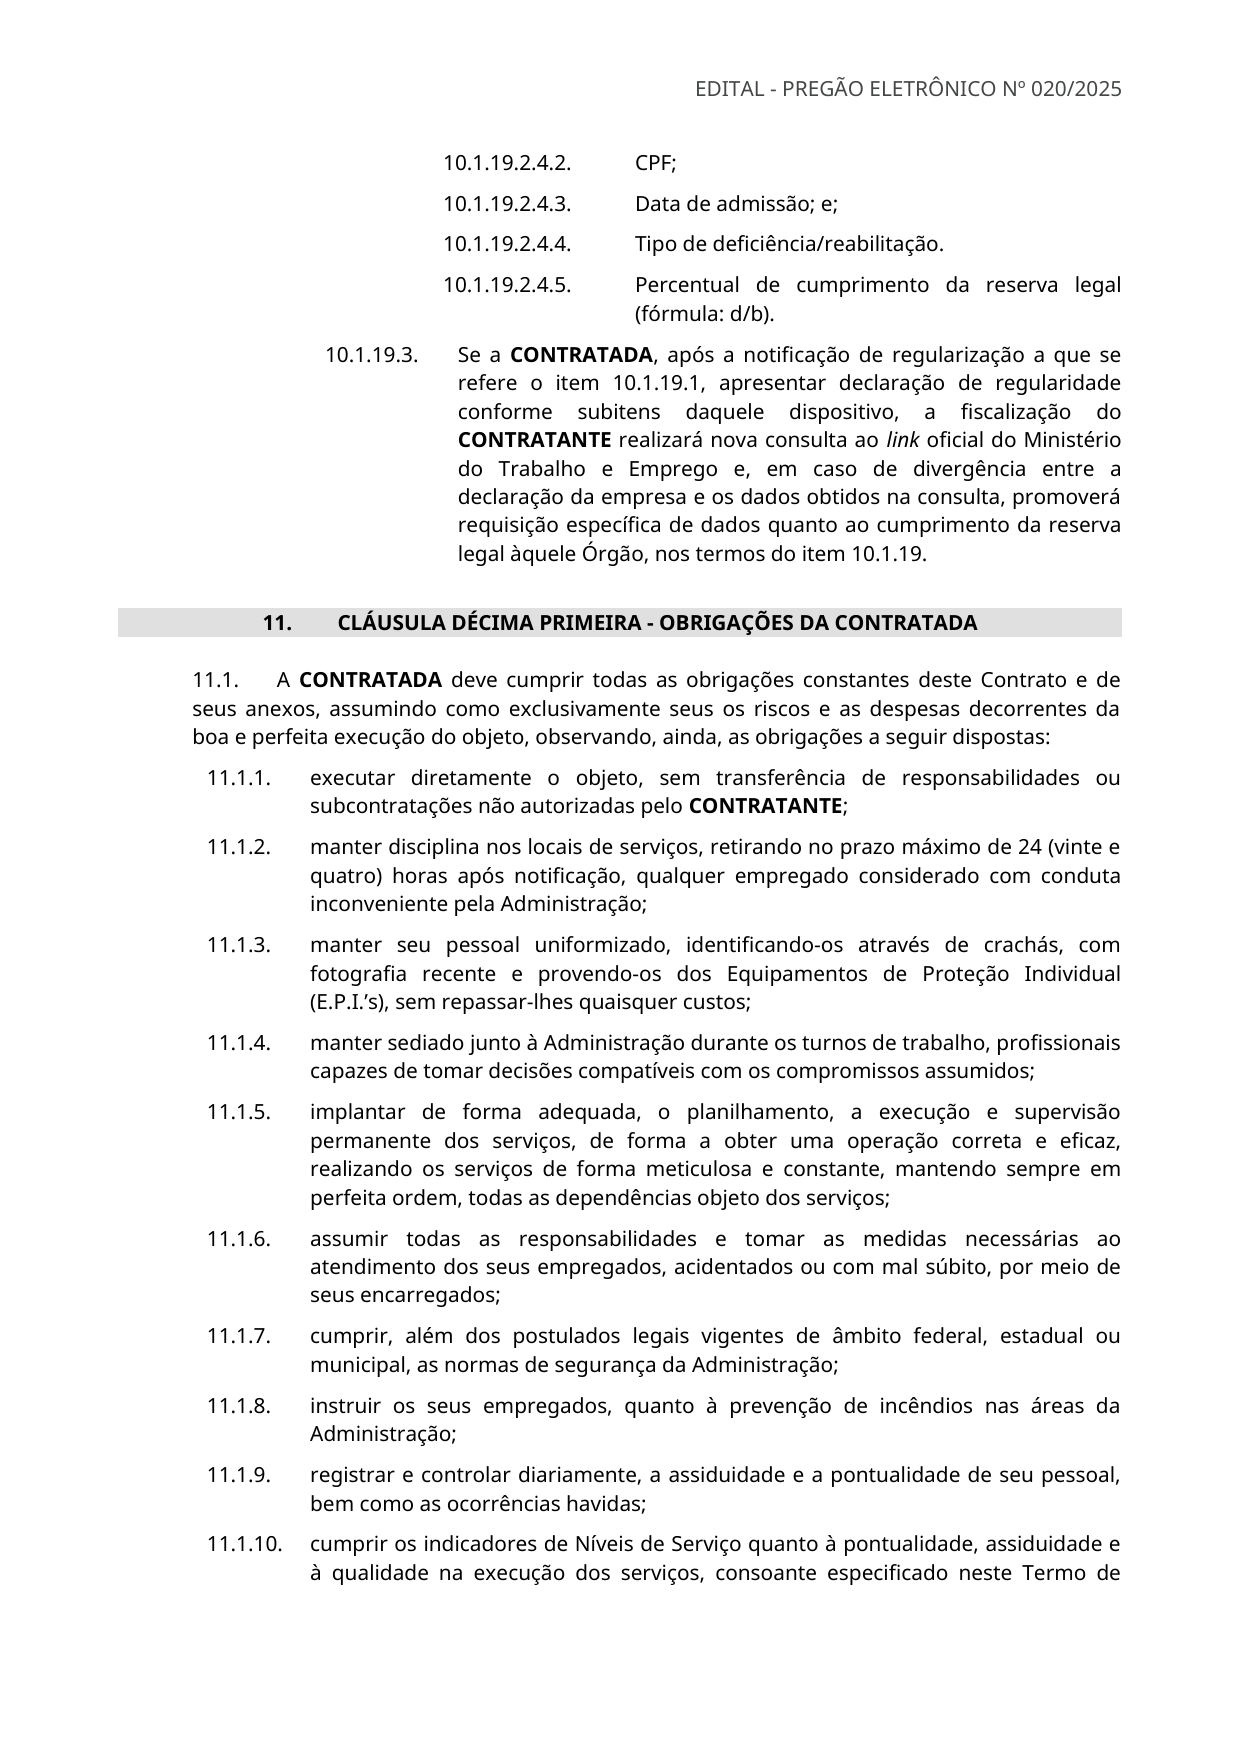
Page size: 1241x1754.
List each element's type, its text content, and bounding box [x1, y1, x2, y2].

list cumprir os indicadores de Níveis de Serviço quanto à pontualidade, assiduidade e à qualidade na execução dos serviços, consoante especificado neste Termo de [207, 1529, 1122, 1586]
list Percentual de cumprimento da reserva legal (fórmula: d/b). [443, 271, 1122, 327]
list manter disciplina nos locais de serviços, retirando no prazo máximo de 24 (vinte e quatro) horas após notificação, qualquer empregado considerado com conduta inconveniente pela Administração; [207, 832, 1122, 918]
list executar diretamente o objeto, sem transferência de responsabilidades ou subcontratações não autorizadas pelo CONTRATANTE; [207, 763, 1122, 820]
list Se a CONTRATADA, após a notificação de regularização a que se refere o item 10.1.19.1, apresentar declaração de regularidade conforme subitens daquele dispositivo, a fiscalização do CONTRATANTE realizará nova consulta ao link oficial do Ministério do Trabalho e Emprego e, em caso de divergência entre a declaração da empresa e os dados obtidos na consulta, promoverá requisição específica de dados quanto ao cumprimento da reserva legal àquele Órgão, nos termos do item 10.1.19. [325, 340, 1122, 567]
list instruir os seus empregados, quanto à prevenção de incêndios nas áreas da Administração; [207, 1391, 1122, 1448]
list manter sediado junto à Administração durante os turnos de trabalho, profissionais capazes de tomar decisões compatíveis com os compromissos assumidos; [207, 1028, 1122, 1085]
list assumir todas as responsabilidades e tomar as medidas necessárias ao atendimento dos seus empregados, acidentados ou com mal súbito, por meio de seus encarregados; [207, 1224, 1122, 1309]
list manter seu pessoal uniformizado, identificando-os através de crachás, com fotografia recente e provendo-os dos Equipamentos de Proteção Individual (E.P.I.’s), sem repassar-lhes quaisquer custos; [207, 930, 1122, 1016]
list CLÁUSULA DÉCIMA PRIMEIRA - OBRIGAÇÕES DA CONTRATADA [118, 608, 1122, 637]
list A CONTRATADA deve cumprir todas as obrigações constantes deste Contrato e de seus anexos, assumindo como exclusivamente seus os riscos e as despesas decorrentes da boa e perfeita execução do objeto, observando, ainda, as obrigações a seguir dispostas: [192, 665, 1122, 751]
list cumprir, além dos postulados legais vigentes de âmbito federal, estadual ou municipal, as normas de segurança da Administração; [207, 1321, 1122, 1378]
list CPF; [443, 148, 1122, 176]
list implantar de forma adequada, o planilhamento, a execução e supervisão permanente dos serviços, de forma a obter uma operação correta e eficaz, realizando os serviços de forma meticulosa e constante, mantendo sempre em perfeita ordem, todas as dependências objeto dos serviços; [207, 1097, 1122, 1211]
list Tipo de deficiência/reabilitação. [443, 229, 1122, 258]
list Data de admissão; e; [443, 189, 1122, 217]
list registrar e controlar diariamente, a assiduidade e a pontualidade de seu pessoal, bem como as ocorrências havidas; [207, 1460, 1122, 1517]
